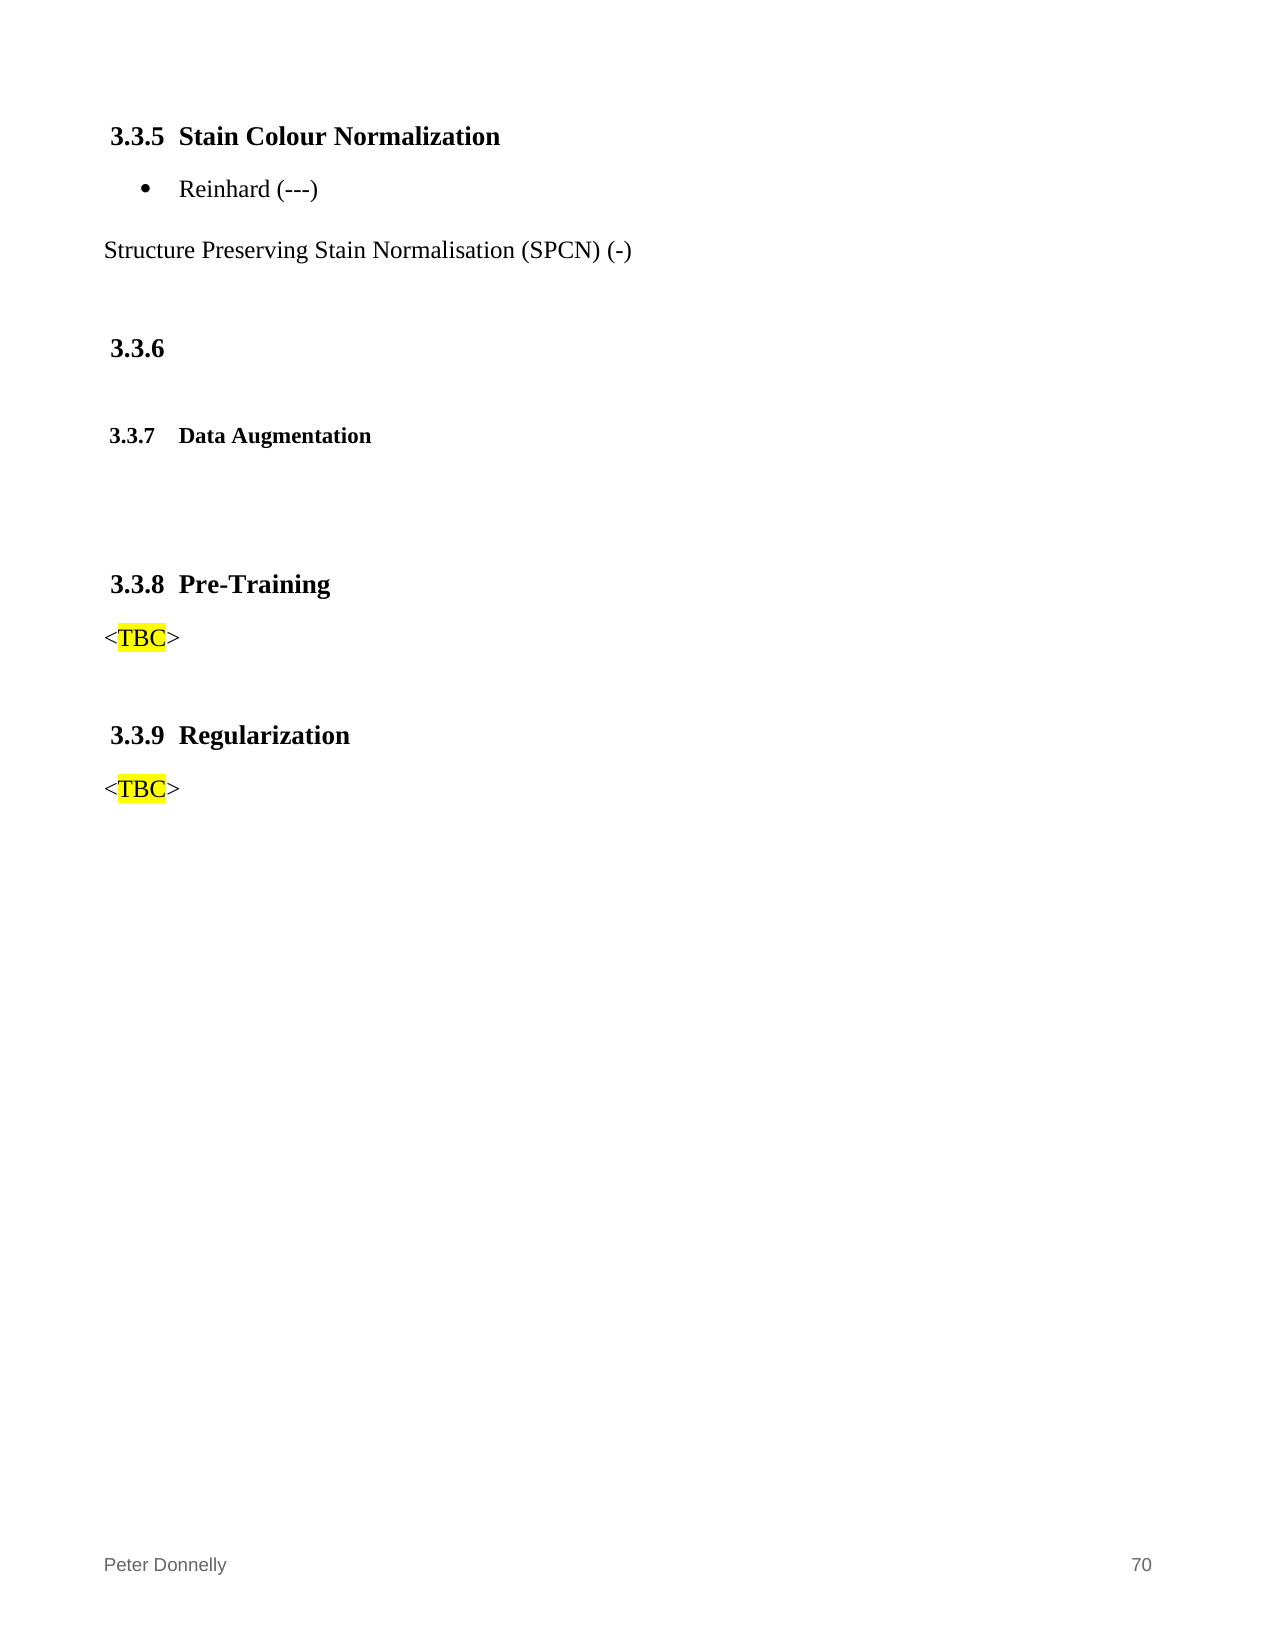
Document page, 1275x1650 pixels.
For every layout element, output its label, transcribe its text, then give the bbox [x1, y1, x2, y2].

subtitle Stain Colour Normalization [103, 120, 1181, 151]
text <TBC> [103, 623, 1181, 652]
subtitle Pre-Training [103, 568, 1181, 599]
subtitle Regularization [103, 719, 1181, 750]
list Reinhard (---) [141, 174, 1181, 203]
text <TBC> [103, 774, 1181, 803]
text Structure Preserving Stain Normalisation (SPCN) (-) [103, 235, 1181, 264]
subtitle Data Augmentation [103, 422, 1181, 448]
